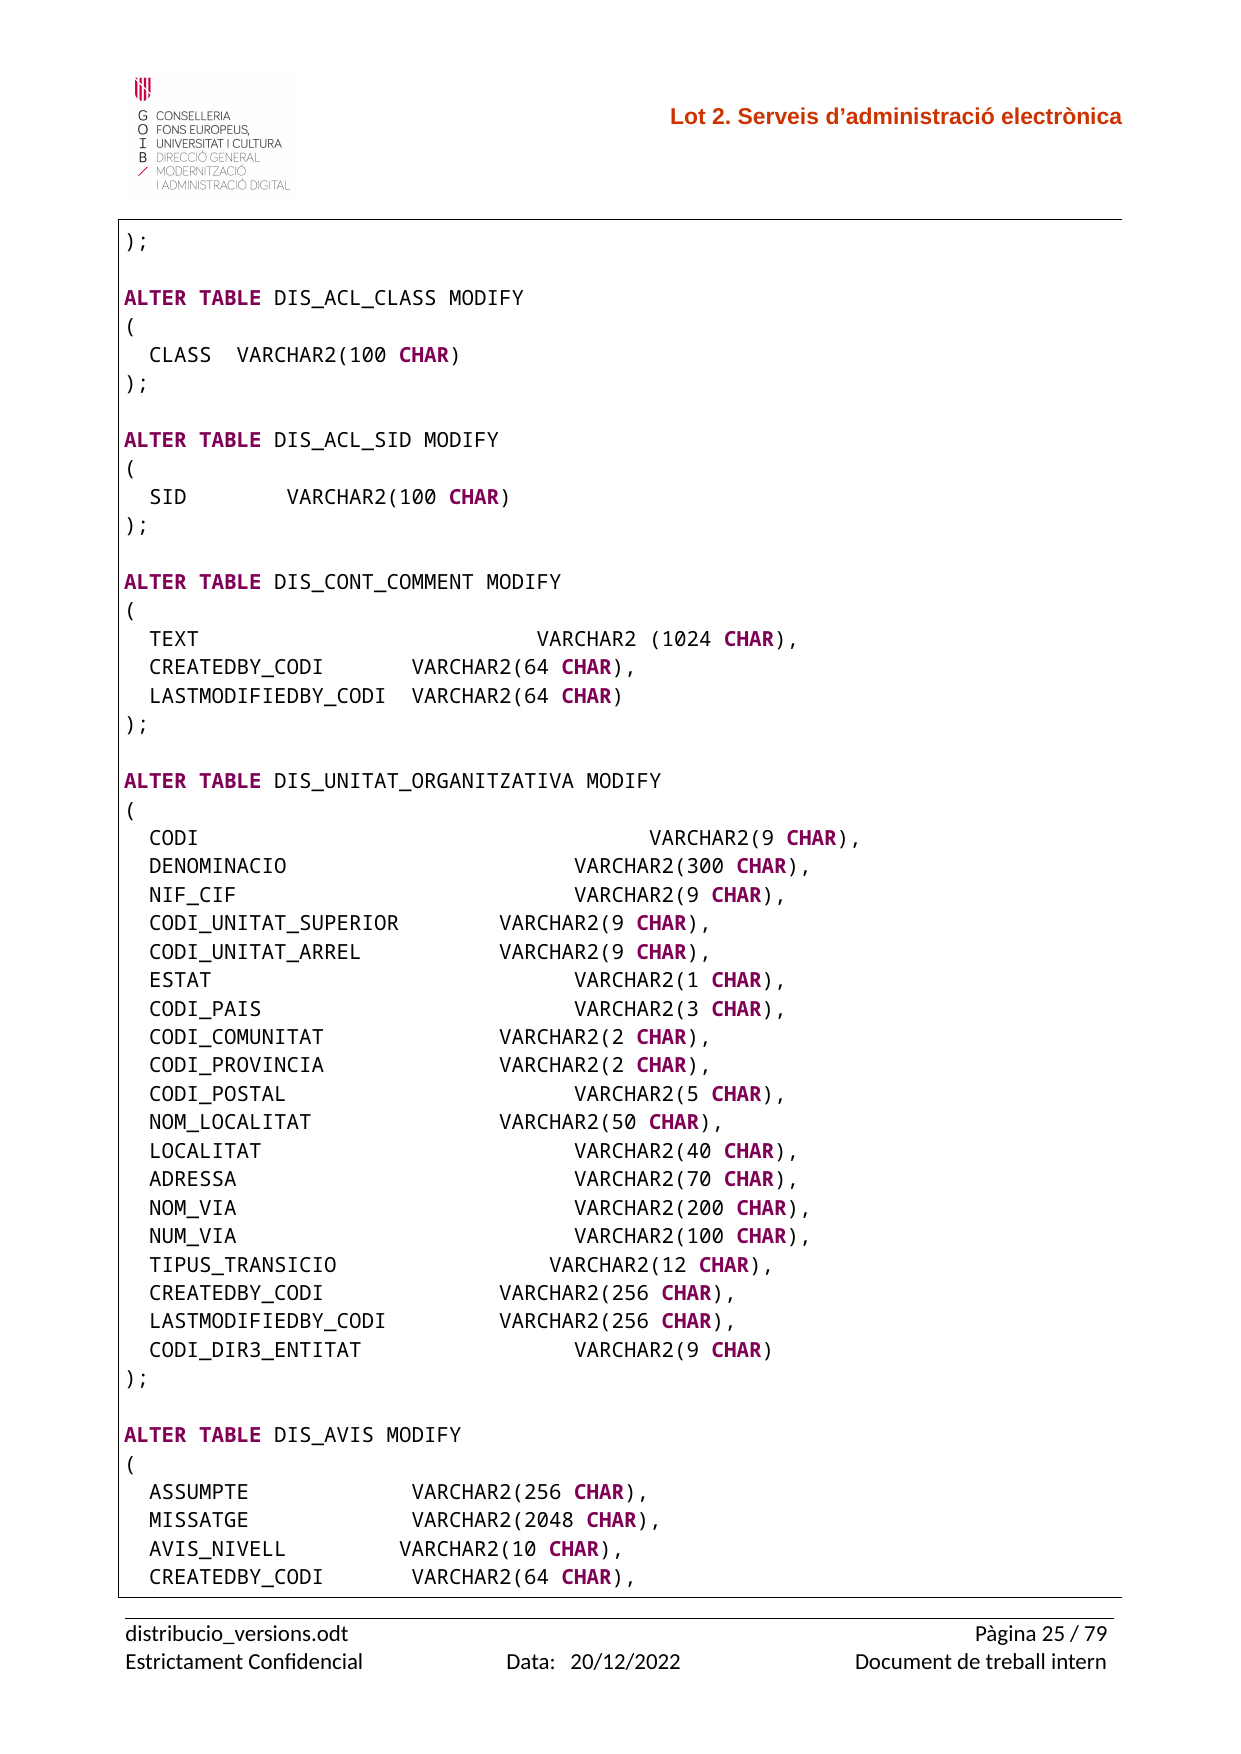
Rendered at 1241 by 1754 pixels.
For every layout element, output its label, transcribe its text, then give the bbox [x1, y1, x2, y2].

table_header ); ALTER TABLE DIS_ACL_CLASS MODIFY ( CLASS VARCHAR2(100 CHAR) ); ALTER TABLE DIS_ACL_SID MODIFY ( SID VARCHAR2(100 CHAR) ); ALTER TABLE DIS_CONT_COMMENT MODIFY ( TEXT VARCHAR2 (1024 CHAR), CREATEDBY_CODI VARCHAR2(64 CHAR), LASTMODIFIEDBY_CODI VARCHAR2(64 CHAR) ); ALTER TABLE DIS_UNITAT_ORGANITZATIVA MODIFY ( CODI VARCHAR2(9 CHAR), DENOMINACIO VARCHAR2(300 CHAR), NIF_CIF VARCHAR2(9 CHAR), CODI_UNITAT_SUPERIOR VARCHAR2(9 CHAR), CODI_UNITAT_ARREL VARCHAR2(9 CHAR), ESTAT VARCHAR2(1 CHAR), CODI_PAIS VARCHAR2(3 CHAR), CODI_COMUNITAT VARCHAR2(2 CHAR), CODI_PROVINCIA VARCHAR2(2 CHAR), CODI_POSTAL VARCHAR2(5 CHAR), NOM_LOCALITAT VARCHAR2(50 CHAR), LOCALITAT VARCHAR2(40 CHAR), ADRESSA VARCHAR2(70 CHAR), NOM_VIA VARCHAR2(200 CHAR), NUM_VIA VARCHAR2(100 CHAR), TIPUS_TRANSICIO VARCHAR2(12 CHAR), CREATEDBY_CODI VARCHAR2(256 CHAR), LASTMODIFIEDBY_CODI VARCHAR2(256 CHAR), CODI_DIR3_ENTITAT VARCHAR2(9 CHAR) ); ALTER TABLE DIS_AVIS MODIFY ( ASSUMPTE VARCHAR2(256 CHAR), MISSATGE VARCHAR2(2048 CHAR), AVIS_NIVELL VARCHAR2(10 CHAR), CREATEDBY_CODI VARCHAR2(64 CHAR), [119, 220, 1122, 1597]
picture [126, 70, 299, 197]
